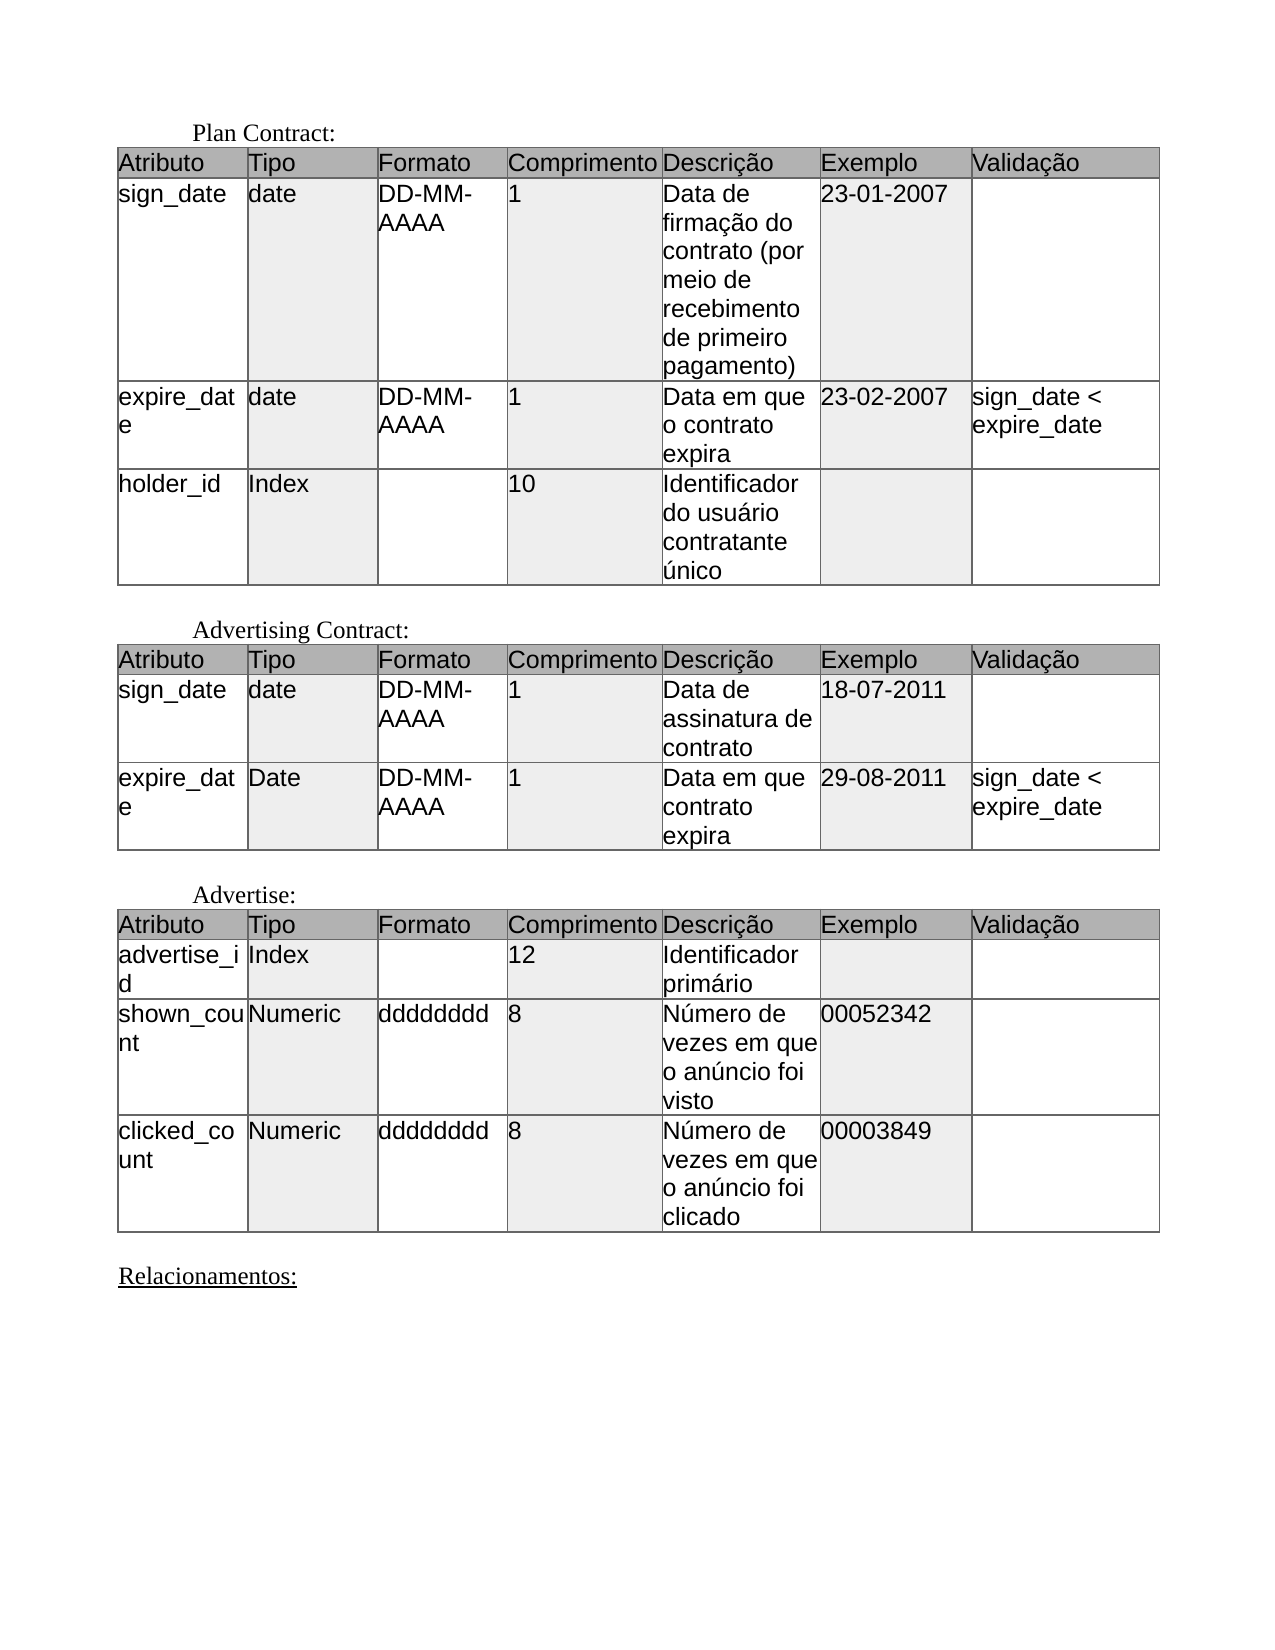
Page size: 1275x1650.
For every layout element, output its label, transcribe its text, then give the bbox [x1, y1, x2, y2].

table_cell Identificador do usuário contratante único [663, 470, 820, 584]
table_cell sign_date < expire_date [973, 382, 1159, 468]
table_cell DD-MM-AAAA [379, 179, 507, 380]
text Plan Contract: [118, 118, 1157, 147]
table_header Tipo [249, 910, 377, 939]
table_cell [973, 1116, 1159, 1231]
table_cell 29-08-2011 [821, 763, 971, 849]
table_header Validação [973, 148, 1159, 177]
table_cell [973, 675, 1159, 762]
table_cell Data em que o contrato expira [663, 382, 820, 468]
table_header Formato [379, 148, 507, 177]
table_header Formato [379, 910, 507, 939]
table_cell [973, 470, 1159, 584]
table_cell Número de vezes em que o anúncio foi clicado [663, 1116, 820, 1231]
table_cell [973, 179, 1159, 380]
table_header Atributo [119, 148, 247, 177]
table_header Validação [973, 645, 1159, 674]
table_cell [379, 470, 507, 584]
table_cell Data de assinatura de contrato [663, 675, 820, 762]
table_cell 1 [508, 763, 662, 849]
table_header Exemplo [821, 645, 971, 674]
table_cell 23-02-2007 [821, 382, 971, 468]
table_header Formato [379, 645, 507, 674]
table_cell 12 [508, 940, 662, 998]
table_cell 1 [508, 382, 662, 468]
table_header Descrição [663, 148, 820, 177]
table_cell holder_id [119, 470, 247, 584]
text Advertising Contract: [118, 615, 1157, 643]
table_cell expire_date [119, 382, 247, 468]
table_cell [379, 940, 507, 998]
text Advertise: [118, 880, 1157, 908]
table_cell [973, 940, 1159, 998]
table_header Descrição [663, 645, 820, 674]
table_cell [973, 1000, 1159, 1114]
table_cell [821, 940, 971, 998]
table_header Exemplo [821, 148, 971, 177]
table_header Tipo [249, 148, 377, 177]
table_cell dddddddd [379, 1116, 507, 1231]
table_header Comprimento [508, 910, 662, 939]
table_cell clicked_count [119, 1116, 247, 1231]
table_cell 10 [508, 470, 662, 584]
table_cell DD-MM-AAAA [379, 763, 507, 849]
text Relacionamentos: [118, 1261, 1157, 1290]
table_cell Index [249, 940, 377, 998]
table_header Descrição [663, 910, 820, 939]
table_cell Numeric [249, 1116, 377, 1231]
table_cell 1 [508, 179, 662, 380]
table_cell 8 [508, 1116, 662, 1231]
table_cell sign_date < expire_date [973, 763, 1159, 849]
table_cell Index [249, 470, 377, 584]
table_cell Número de vezes em que o anúncio foi visto [663, 1000, 820, 1114]
table_cell date [249, 179, 377, 380]
table_header Comprimento [508, 645, 662, 674]
table_cell sign_date [119, 179, 247, 380]
table_cell shown_count [119, 1000, 247, 1114]
table_cell expire_date [119, 763, 247, 849]
table_cell Data em que contrato expira [663, 763, 820, 849]
table_cell Identificador primário [663, 940, 820, 998]
table_cell Data de firmação do contrato (por meio de recebimento de primeiro pagamento) [663, 179, 820, 380]
table_cell date [249, 675, 377, 762]
table_header Atributo [119, 910, 247, 939]
table_cell 18-07-2011 [821, 675, 971, 762]
table_header Validação [973, 910, 1159, 939]
table_header Comprimento [508, 148, 662, 177]
table_cell Numeric [249, 1000, 377, 1114]
table_header Exemplo [821, 910, 971, 939]
table_cell Date [249, 763, 377, 849]
table_header Atributo [119, 645, 247, 674]
table_cell dddddddd [379, 1000, 507, 1114]
table_cell date [249, 382, 377, 468]
table_cell 1 [508, 675, 662, 762]
table_header Tipo [249, 645, 377, 674]
table_cell 8 [508, 1000, 662, 1114]
table_cell 23-01-2007 [821, 179, 971, 380]
table_cell sign_date [119, 675, 247, 762]
table_cell advertise_id [119, 940, 247, 998]
table_cell [821, 470, 971, 584]
table_cell DD-MM-AAAA [379, 382, 507, 468]
table_cell 00052342 [821, 1000, 971, 1114]
table_cell DD-MM-AAAA [379, 675, 507, 762]
table_cell 00003849 [821, 1116, 971, 1231]
